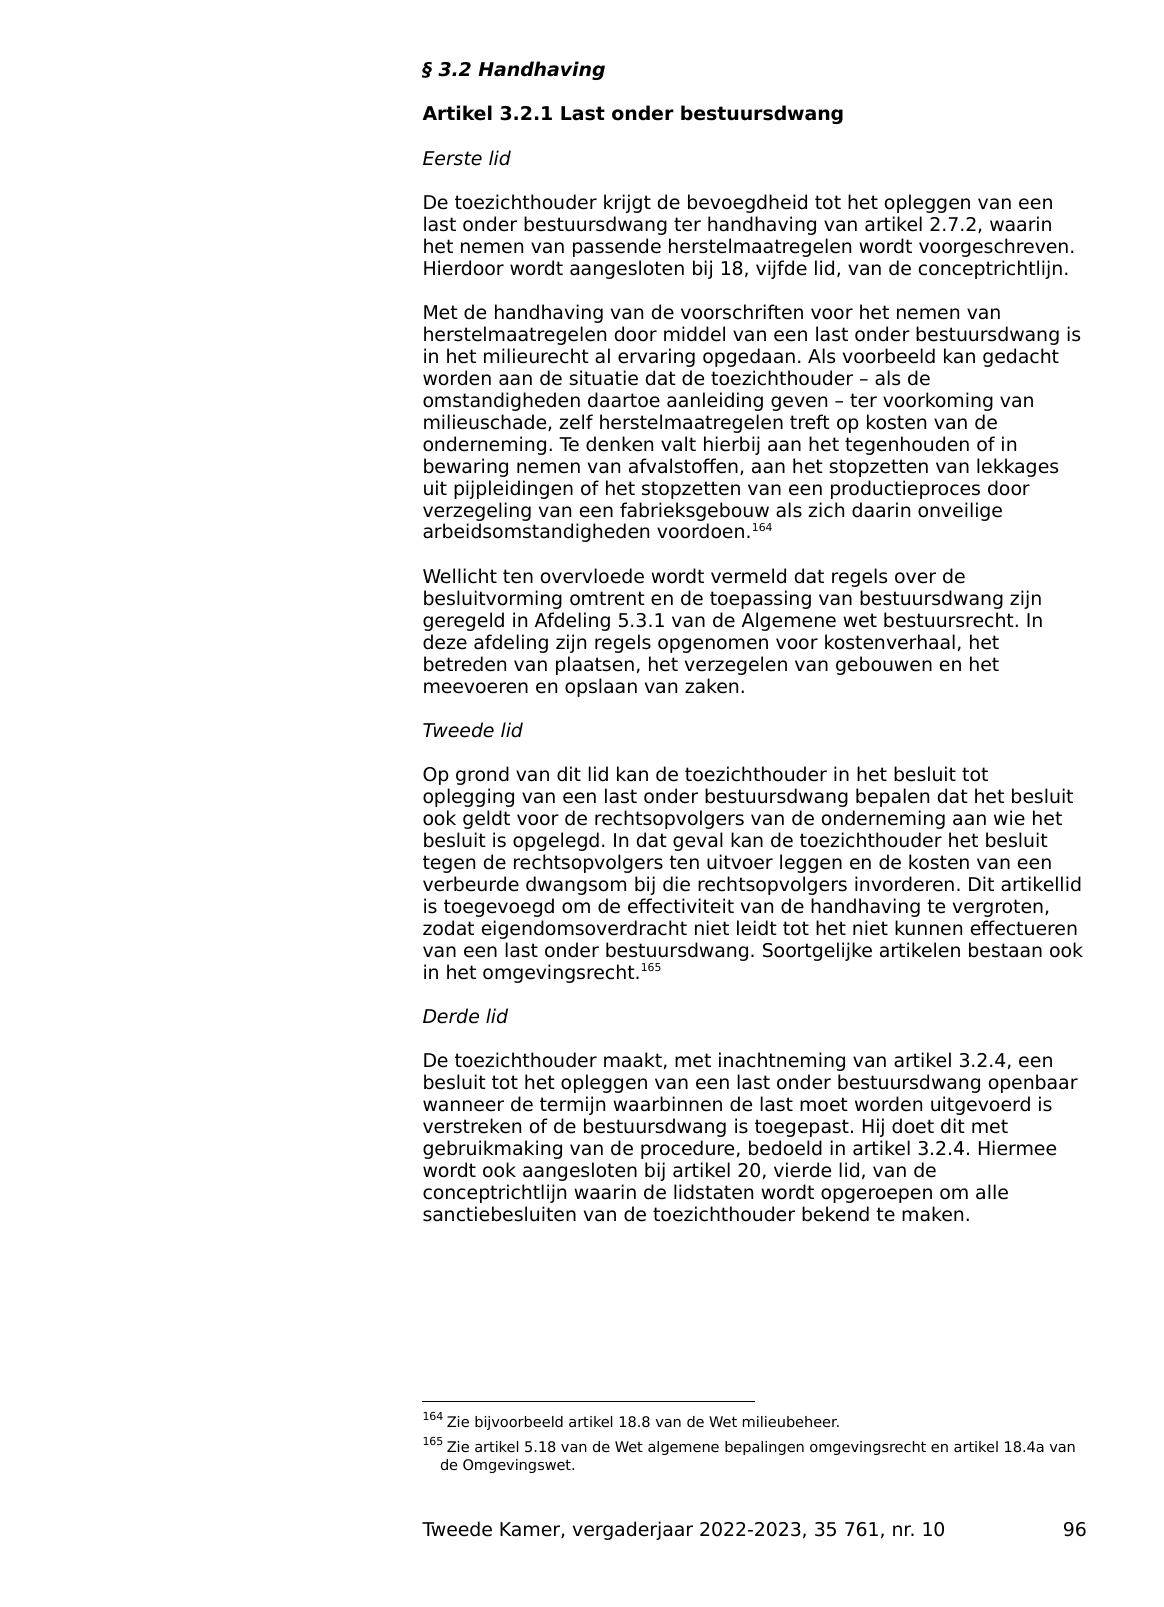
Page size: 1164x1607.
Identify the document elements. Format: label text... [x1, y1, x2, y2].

text Op grond van dit lid kan de toezichthouder in het besluit tot oplegging van een last onder bestuursdwang bepalen dat het besluit ook geldt voor de rechtsopvolgers van de onderneming aan wie het besluit is opgelegd. In dat geval kan de toezichthouder het besluit tegen de rechtsopvolgers ten uitvoer leggen en de kosten van een verbeurde dwangsom bij die rechtsopvolgers invorderen. Dit artikellid is toegevoegd om de effectiviteit van de handhaving te vergroten, zodat eigendomsoverdracht niet leidt tot het niet kunnen effectueren van een last onder bestuursdwang. Soortgelijke artikelen bestaan ook in het omgevingsrecht. [422, 764, 1087, 984]
text De toezichthouder maakt, met inachtneming van artikel 3.2.4, een besluit tot het opleggen van een last onder bestuursdwang openbaar wanneer de termijn waarbinnen de last moet worden uitgevoerd is verstreken of de bestuursdwang is toegepast. Hij doet dit met gebruikmaking van de procedure, bedoeld in artikel 3.2.4. Hiermee wordt ook aangesloten bij artikel 20, vierde lid, van de conceptrichtlijn waarin de lidstaten wordt opgeroepen om alle sanctiebesluiten van de toezichthouder bekend te maken. [422, 1050, 1087, 1226]
text Wellicht ten overvloede wordt vermeld dat regels over de besluitvorming omtrent en de toepassing van bestuursdwang zijn geregeld in Afdeling 5.3.1 van de Algemene wet bestuursrecht. In deze afdeling zijn regels opgenomen voor kostenverhaal, het betreden van plaatsen, het verzegelen van gebouwen en het meevoeren en opslaan van zaken. [422, 566, 1087, 697]
text Zie bijvoorbeeld artikel 18.8 van de Wet milieubeheer. [422, 1410, 1087, 1432]
text Met de handhaving van de voorschriften voor het nemen van herstelmaatregelen door middel van een last onder bestuursdwang is in het milieurecht al ervaring opgedaan. Als voorbeeld kan gedacht worden aan de situatie dat de toezichthouder – als de omstandigheden daartoe aanleiding geven – ter voorkoming van milieuschade, zelf herstelmaatregelen treft op kosten van de onderneming. Te denken valt hierbij aan het tegenhouden of in bewaring nemen van afvalstoffen, aan het stopzetten van lekkages uit pijpleidingen of het stopzetten van een productieproces door verzegeling van een fabrieksgebouw als zich daarin onveilige arbeidsomstandigheden voordoen. [422, 302, 1087, 543]
subtitle Artikel 3.2.1 Last onder bestuursdwang [422, 103, 1087, 125]
text Zie artikel 5.18 van de Wet algemene bepalingen omgevingsrecht en artikel 18.4a van de Omgevingswet. [422, 1435, 1087, 1474]
subtitle § 3.2 Handhaving [422, 59, 1087, 81]
subtitle Derde lid [422, 1006, 1087, 1028]
text De toezichthouder krijgt de bevoegdheid tot het opleggen van een last onder bestuursdwang ter handhaving van artikel 2.7.2, waarin het nemen van passende herstelmaatregelen wordt voorgeschreven. Hierdoor wordt aangesloten bij 18, vijfde lid, van de conceptrichtlijn. [422, 192, 1087, 279]
subtitle Eerste lid [422, 147, 1087, 169]
subtitle Tweede lid [422, 720, 1087, 742]
